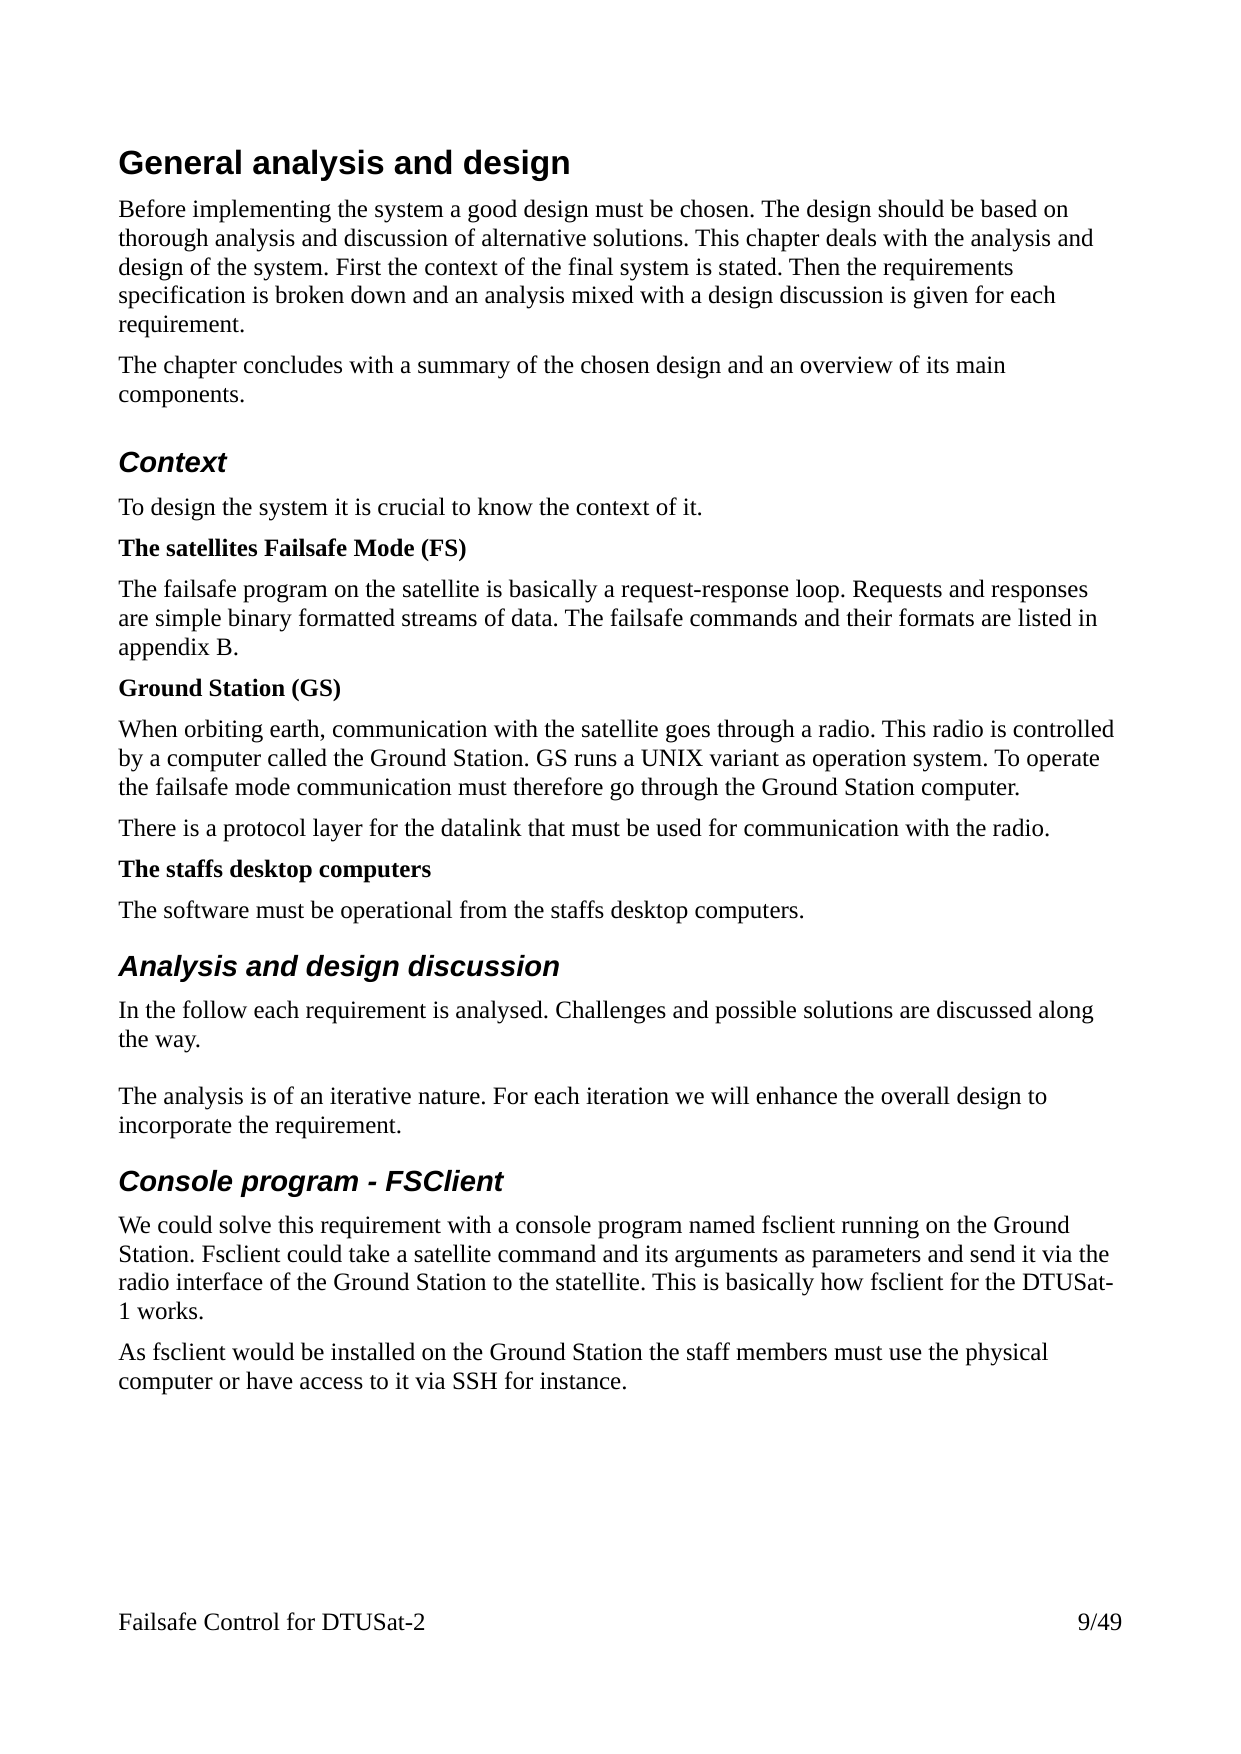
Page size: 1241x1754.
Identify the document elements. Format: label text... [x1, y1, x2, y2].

text The staffs desktop computers [118, 854, 1122, 883]
subtitle Console program - FSClient [118, 1164, 1122, 1197]
text The failsafe program on the satellite is basically a request-response loop. Requests and responses are simple binary formatted streams of data. The failsafe commands and their formats are listed in appendix B. [118, 574, 1122, 660]
text When orbiting earth, communication with the satellite goes through a radio. This radio is controlled by a computer called the Ground Station. GS runs a UNIX variant as operation system. To operate the failsafe mode communication must therefore go through the Ground Station computer. [118, 714, 1122, 800]
text To design the system it is crucial to know the context of it. [118, 492, 1122, 520]
text Ground Station (GS) [118, 673, 1122, 702]
text The analysis is of an iterative nature. For each iteration we will enhance the overall design to incorporate the requirement. [118, 1081, 1122, 1139]
text The chapter concludes with a summary of the chosen design and an overview of its main components. [118, 351, 1122, 408]
text The satellites Failsafe Mode (FS) [118, 533, 1122, 562]
text In the follow each requirement is analysed. Challenges and possible solutions are discussed along the way. [118, 995, 1122, 1053]
text There is a protocol layer for the datalink that must be used for communication with the radio. [118, 813, 1122, 842]
text Before implementing the system a good design must be chosen. The design should be based on thorough analysis and discussion of alternative solutions. This chapter deals with the analysis and design of the system. First the context of the final system is stated. Then the requirements specification is broken down and an analysis mixed with a design discussion is given for each requirement. [118, 194, 1122, 338]
subtitle Context [118, 446, 1122, 479]
text As fsclient would be installed on the Ground Station the staff members must use the physical computer or have access to it via SSH for instance. [118, 1337, 1122, 1395]
text The software must be operational from the staffs desktop computers. [118, 895, 1122, 924]
subtitle General analysis and design [118, 143, 1122, 182]
text We could solve this requirement with a console program named fsclient running on the Ground Station. Fsclient could take a satellite command and its arguments as parameters and send it via the radio interface of the Ground Station to the statellite. This is basically how fsclient for the DTUSat-1 works. [118, 1210, 1122, 1325]
subtitle Analysis and design discussion [118, 949, 1122, 983]
